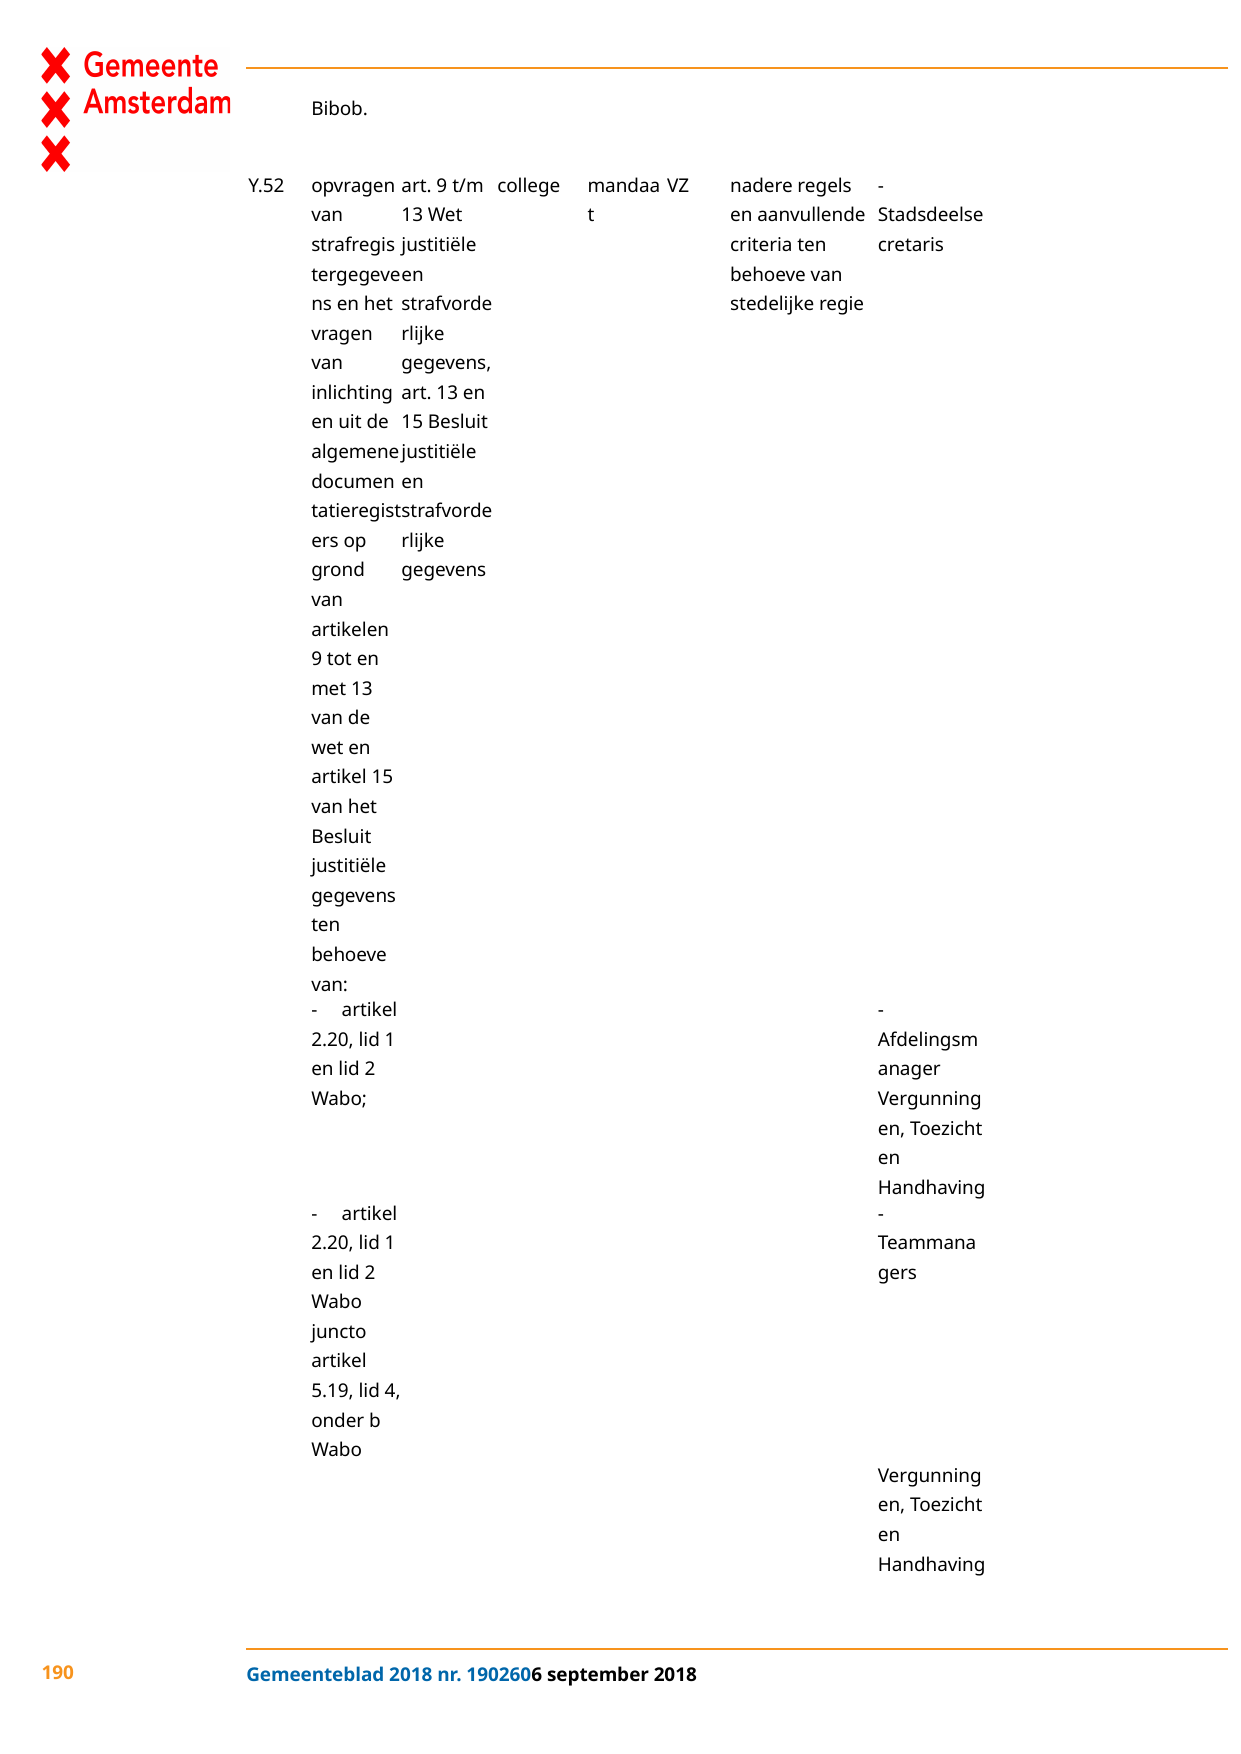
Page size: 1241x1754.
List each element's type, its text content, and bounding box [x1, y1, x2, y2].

table_cell [248, 1577, 311, 1602]
table_cell - Stadsdeelsecretaris [878, 172, 987, 996]
table_cell [1069, 1200, 1152, 1462]
table_cell [311, 1577, 401, 1602]
table_cell [667, 1200, 730, 1462]
table_cell Y.52 [248, 172, 311, 996]
table_cell [878, 1577, 987, 1602]
table_cell [1069, 1577, 1152, 1602]
table_cell [730, 146, 878, 172]
table_cell [248, 146, 311, 172]
picture [41, 47, 231, 172]
table_cell [401, 95, 497, 121]
table_cell [667, 95, 730, 121]
table_cell mandaat [588, 172, 667, 996]
table_cell [987, 1577, 1069, 1602]
table_cell [588, 996, 667, 1200]
table_cell [401, 146, 497, 172]
table_cell VZ [667, 172, 730, 996]
table_cell [401, 121, 497, 146]
table_cell [667, 121, 730, 146]
table_cell [497, 121, 587, 146]
table_cell [497, 95, 587, 121]
table_cell [588, 121, 667, 146]
table_cell - Teammanagers [878, 1200, 987, 1462]
table_cell [730, 1200, 878, 1462]
table_cell [987, 95, 1069, 121]
table_cell [588, 1577, 667, 1602]
table_cell [987, 121, 1069, 146]
table_cell art. 9 t/m 13 Wet justitiële en strafvorderlijke gegevens, art. 13 en 15 Besluit justitiële en strafvorderlijke gegevens [401, 172, 497, 996]
table_cell [730, 121, 878, 146]
table_cell [497, 1462, 587, 1577]
table_cell [401, 996, 497, 1200]
table_cell [248, 996, 311, 1200]
table_cell [878, 121, 987, 146]
table_cell [401, 1200, 497, 1462]
table_cell [248, 1462, 311, 1577]
table_cell [987, 146, 1069, 172]
table_cell [1069, 996, 1152, 1200]
table_cell [248, 95, 311, 121]
table_cell [1069, 121, 1152, 146]
table_cell [588, 146, 667, 172]
table_cell [878, 95, 987, 121]
table_cell opvragen van strafregistergegevens en het vragen van inlichtingen uit de algemene documentatieregisters op grond van artikelen 9 tot en met 13 van de wet en artikel 15 van het Besluit justitiële gegevens ten behoeve van: [311, 172, 401, 996]
table_cell [588, 1200, 667, 1462]
table_cell [987, 1462, 1069, 1577]
table_cell nadere regels en aanvullende criteria ten behoeve van stedelijke regie [730, 172, 878, 996]
table_cell [248, 121, 311, 146]
table_cell [311, 146, 401, 172]
table_cell [311, 121, 401, 146]
table_cell [878, 146, 987, 172]
table_cell [401, 1462, 497, 1577]
table_cell Bibob. [311, 95, 401, 121]
table_cell [497, 996, 587, 1200]
table_cell [667, 1577, 730, 1602]
table_cell [401, 1577, 497, 1602]
table_cell [588, 1462, 667, 1577]
table_cell [248, 1200, 311, 1462]
table_cell [311, 1462, 401, 1577]
table_cell [1069, 172, 1152, 996]
table_cell [730, 95, 878, 121]
table_cell [730, 1577, 878, 1602]
table_cell [730, 1462, 878, 1577]
table_cell - artikel 2.20, lid 1 en lid 2 Wabo; [311, 996, 401, 1200]
table_cell [1069, 1462, 1152, 1577]
table_cell [588, 95, 667, 121]
table_cell [667, 996, 730, 1200]
table_cell [987, 996, 1069, 1200]
table_cell [1069, 95, 1152, 121]
table_cell [730, 996, 878, 1200]
table_cell college [497, 172, 587, 996]
table_cell Vergunningen, Toezicht en Handhaving [878, 1462, 987, 1577]
table_cell [987, 172, 1069, 996]
table_cell - Afdelingsmanager Vergunningen, Toezicht en Handhaving [878, 996, 987, 1200]
table_cell [1069, 146, 1152, 172]
table_cell [667, 146, 730, 172]
table_cell [497, 1200, 587, 1462]
table_cell [987, 1200, 1069, 1462]
table_cell - artikel 2.20, lid 1 en lid 2 Wabo juncto artikel 5.19, lid 4, onder b Wabo [311, 1200, 401, 1462]
table_cell [667, 1462, 730, 1577]
table_cell [497, 1577, 587, 1602]
table_cell [497, 146, 587, 172]
